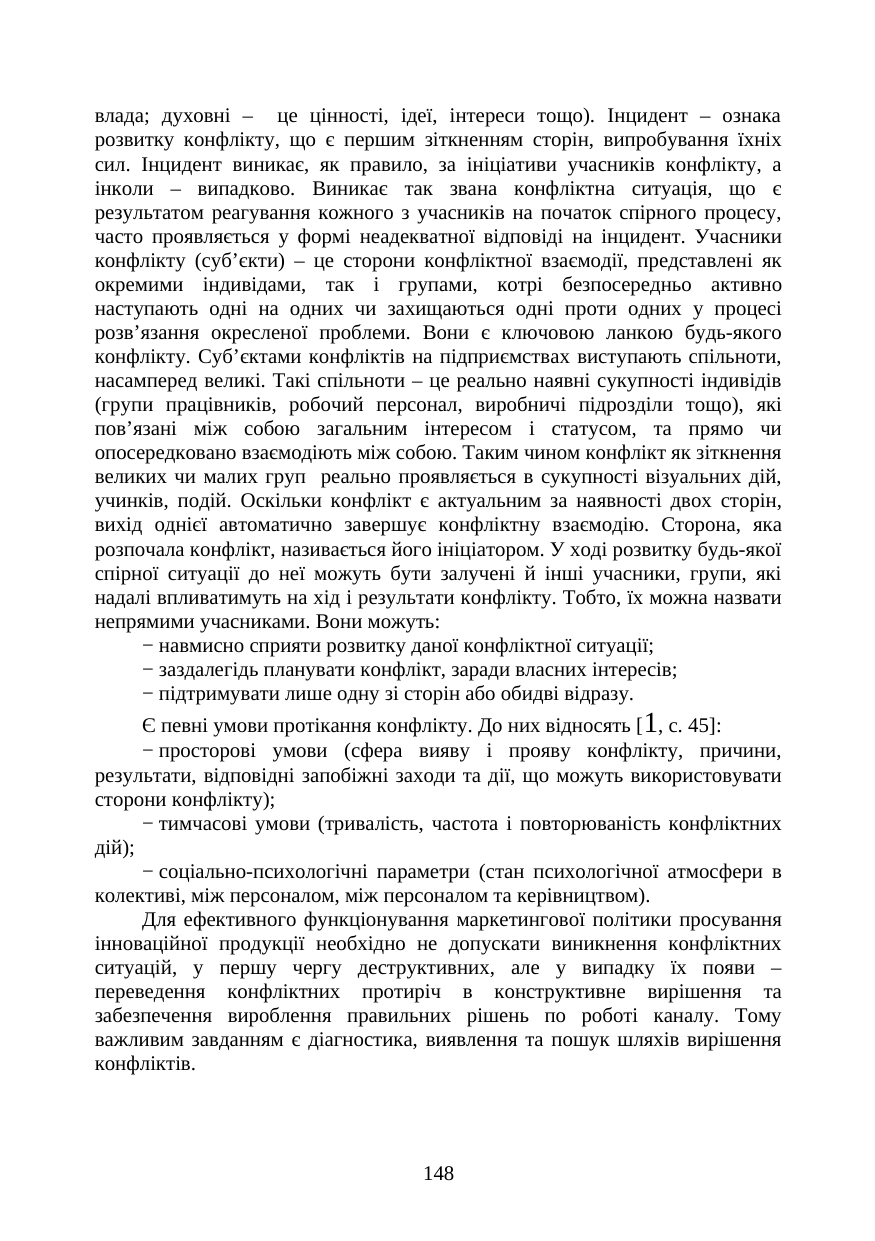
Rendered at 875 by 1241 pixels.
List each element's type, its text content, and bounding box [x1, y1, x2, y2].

text Є певні умови протікання конфлікту. До них відносять [1, с. 45]: [94, 705, 782, 738]
text − підтримувати лише одну зі сторін або обидві відразу. [94, 681, 782, 705]
text − навмисно сприяти розвитку даної конфліктної ситуації; [94, 633, 782, 657]
text − тимчасові умови (тривалість, частота і повторюваність конфліктних дій); [94, 811, 782, 859]
text − просторові умови (сфера вияву і прояву конфлікту, причини, результати, відповідні запобіжні заходи та дії, що можуть використовувати сторони конфлікту); [94, 738, 782, 811]
text влада; духовні – це цінності, ідеї, інтереси тощо). Інцидент – ознака розвитку конфлікту, що є першим зіткненням сторін, випробування їхніх сил. Інцидент виникає, як правило, за ініціативи учасників конфлікту, а інколи – випадково. Виникає так звана конфліктна ситуація, що є результатом реагування кожного з учасників на початок спірного процесу, часто проявляється у формі неадекватної відповіді на інцидент. Учасники конфлікту (суб’єкти) – це сторони конфліктної взаємодії, представлені як окремими індивідами, так і групами, котрі безпосередньо активно наступають одні на одних чи захищаються одні проти одних у процесі розв’язання окресленої проблеми. Вони є ключовою ланкою будь-якого конфлікту. Суб’єктами конфліктів на підприємствах виступають спільноти, насамперед великі. Такі спільноти – це реально наявні сукупності індивідів (групи працівників, робочий персонал, виробничі підрозділи тощо), які пов’язані між собою загальним інтересом і статусом, та прямо чи опосередковано взаємодіють між собою. Таким чином конфлікт як зіткнення великих чи малих груп реально проявляється в сукупності візуальних дій, учинків, подій. Оскільки конфлікт є актуальним за наявності двох сторін, вихід однієї автоматично завершує конфліктну взаємодію. Сторона, яка розпочала конфлікт, називається його ініціатором. У ході розвитку будь-якої спірної ситуації до неї можуть бути залучені й інші учасники, групи, які надалі впливатимуть на хід і результати конфлікту. Тобто, їх можна назвати непрямими учасниками. Вони можуть: [94, 103, 782, 633]
text − соціально-психологічні параметри (стан психологічної атмосфери в колективі, між персоналом, між персоналом та керівництвом). [94, 859, 782, 907]
text − заздалегідь планувати конфлікт, заради власних інтересів; [94, 657, 782, 681]
text Для ефективного функціонування маркетингової політики просування інноваційної продукції необхідно не допускати виникнення конфліктних ситуацій, у першу чергу деструктивних, але у випадку їх появи – переведення конфліктних протиріч в конструктивне вирішення та забезпечення вироблення правильних рішень по роботі каналу. Тому важливим завданням є діагностика, виявлення та пошук шляхів вирішення конфліктів. [94, 907, 782, 1075]
